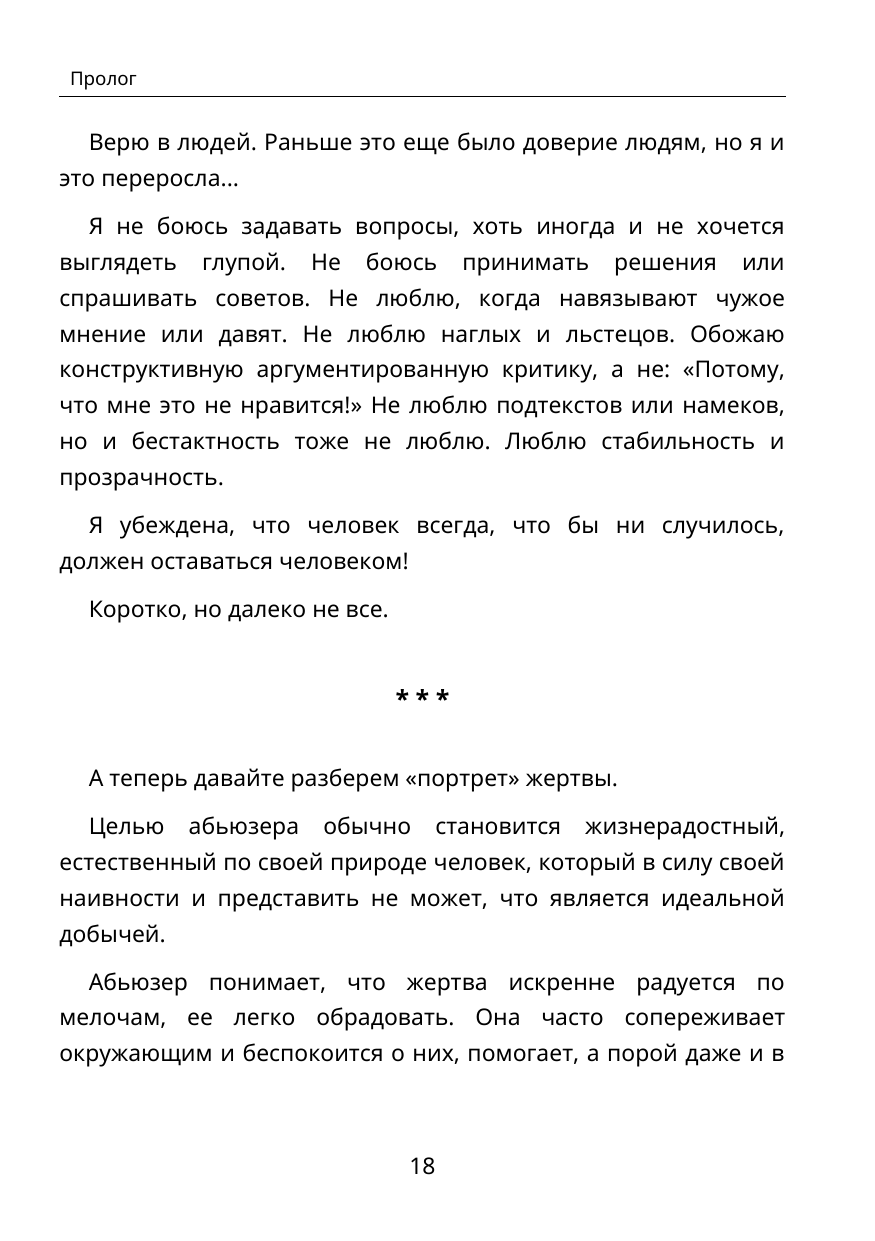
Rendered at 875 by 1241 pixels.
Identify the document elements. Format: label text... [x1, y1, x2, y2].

subtitle * * * [59, 682, 786, 716]
text Я не боюсь задавать вопросы, хоть иногда и не хочется выглядеть глупой. Не боюсь принимать решения или спрашивать советов. Не люблю, когда навязывают чужое мнение или давят. Не люблю наглых и льстецов. Обожаю конструктивную аргументированную критику, а не: «Потому, что мне это не нравится!» Не люблю подтекстов или намеков, но и бестактность тоже не люблю. Люблю стабильность и прозрачность. [59, 210, 786, 492]
text Целью абьюзера обычно становится жизнерадостный, естественный по своей природе человек, который в силу своей наивности и представить не может, что является идеальной добычей. [59, 810, 786, 949]
text Верю в людей. Раньше это еще было доверие людям, но я и это переросла... [59, 126, 786, 193]
text А теперь давайте разберем «портрет» жертвы. [59, 762, 786, 793]
text Коротко, но далеко не все. [59, 593, 786, 624]
text Абьюзер понимает, что жертва искренне радуется по мелочам, ее легко обрадовать. Она часто сопереживает окружающим и беспокоится о них, помогает, а порой даже и в [59, 965, 786, 1068]
text Я убеждена, что человек всегда, что бы ни случилось, должен оставаться человеком! [59, 509, 786, 576]
